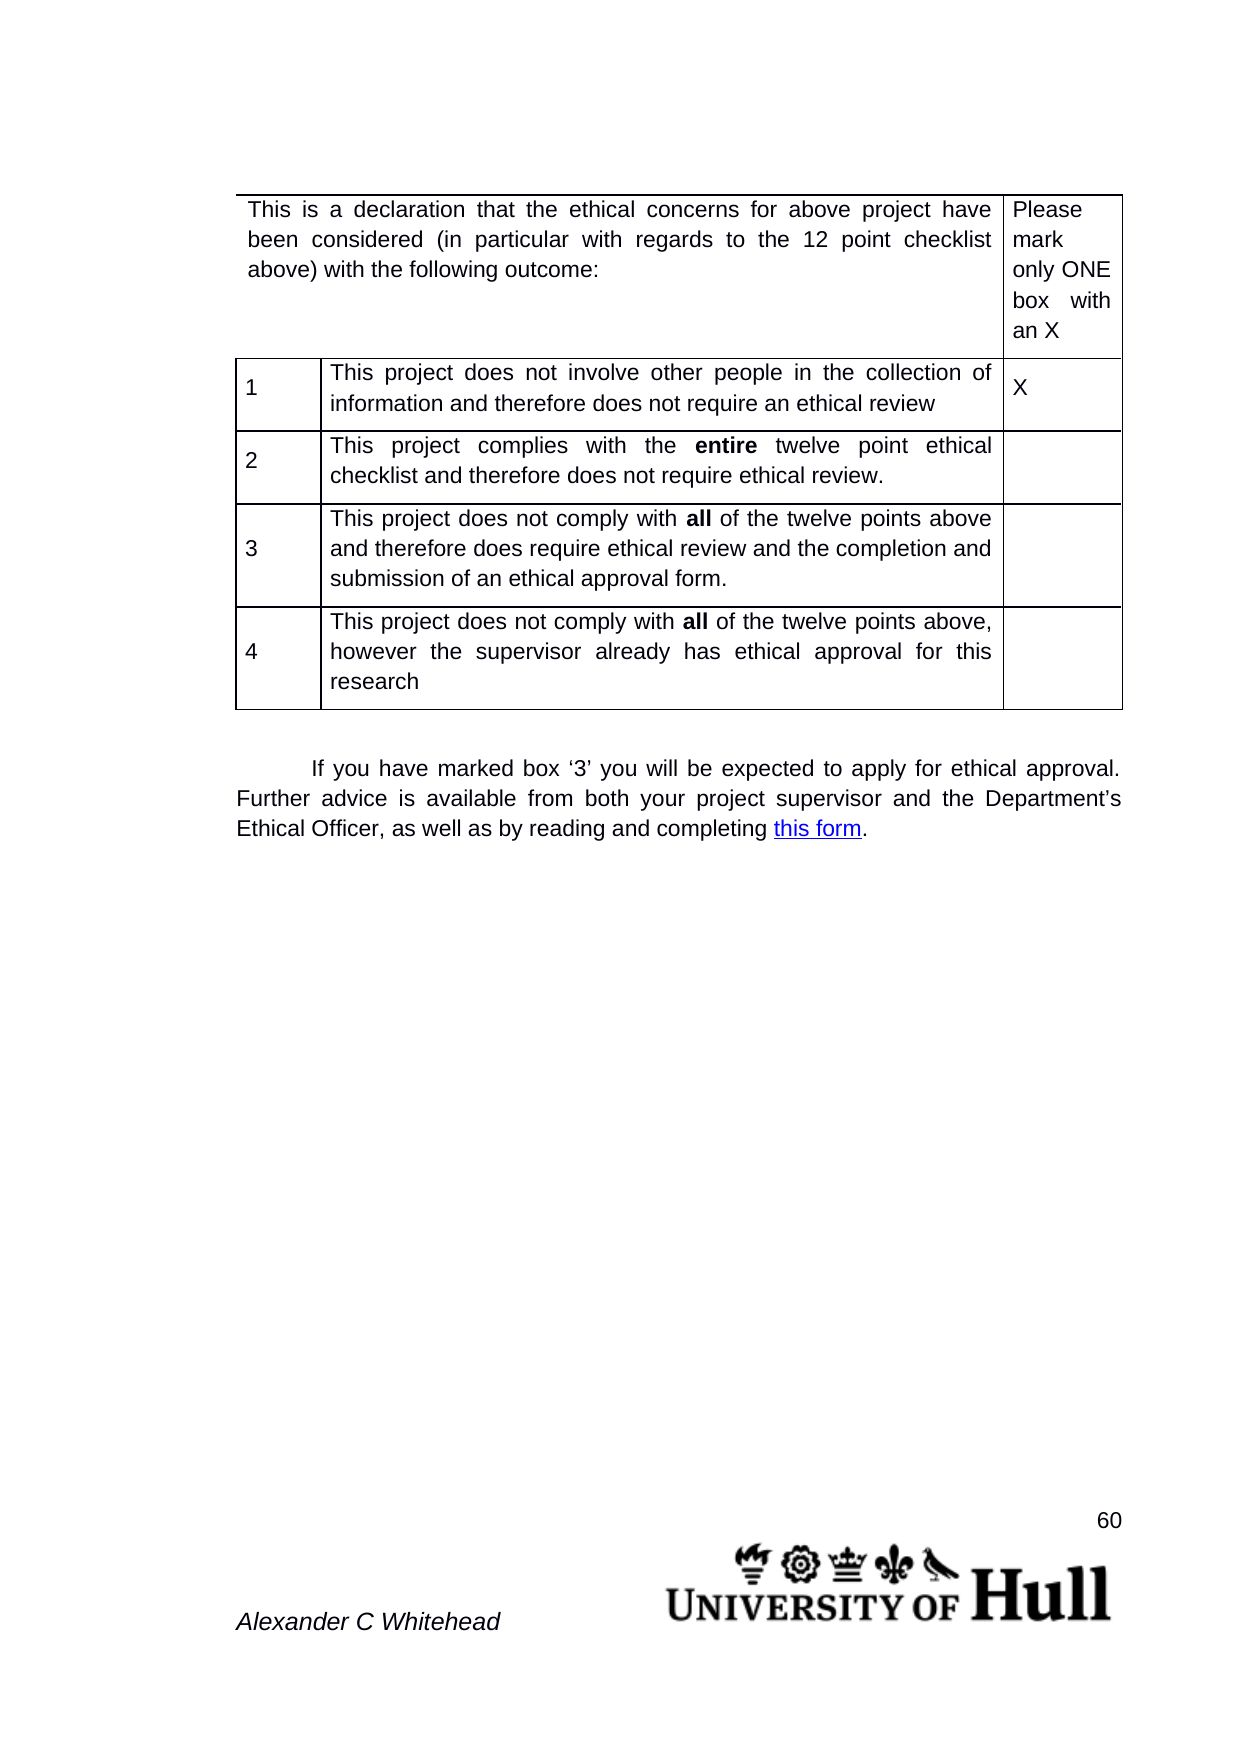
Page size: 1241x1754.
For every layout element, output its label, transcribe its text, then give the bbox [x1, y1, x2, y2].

table_cell This project does not involve other people in the collection of information and therefore does not require an ethical review [322, 359, 1003, 430]
table_cell [1004, 430, 1122, 503]
table_cell X [1004, 358, 1122, 430]
table_cell This project complies with the entire twelve point ethical checklist and therefore does not require ethical review. [322, 432, 1003, 503]
table_cell 1 [237, 359, 320, 430]
table_cell 3 [237, 505, 320, 606]
text If you have marked box ‘3’ you will be expected to apply for ethical approval. Further advice is available from both your project supervisor and the Department’s Ethical Officer, as well as by reading and completing this form. [236, 755, 1122, 842]
table_cell 4 [237, 608, 320, 709]
table_header Please mark only ONE box with an X [1004, 196, 1122, 358]
table_header This is a declaration that the ethical concerns for above project have been considered (in particular with regards to the 12 point checklist above) with the following outcome: [236, 196, 1003, 358]
table_cell 2 [237, 432, 320, 503]
table_cell [1004, 606, 1122, 709]
table_cell This project does not comply with all of the twelve points above and therefore does require ethical review and the completion and submission of an ethical approval form. [322, 505, 1003, 606]
table_cell [1004, 503, 1122, 606]
table_cell This project does not comply with all of the twelve points above, however the supervisor already has ethical approval for this research [322, 608, 1003, 709]
picture [659, 1533, 1119, 1631]
